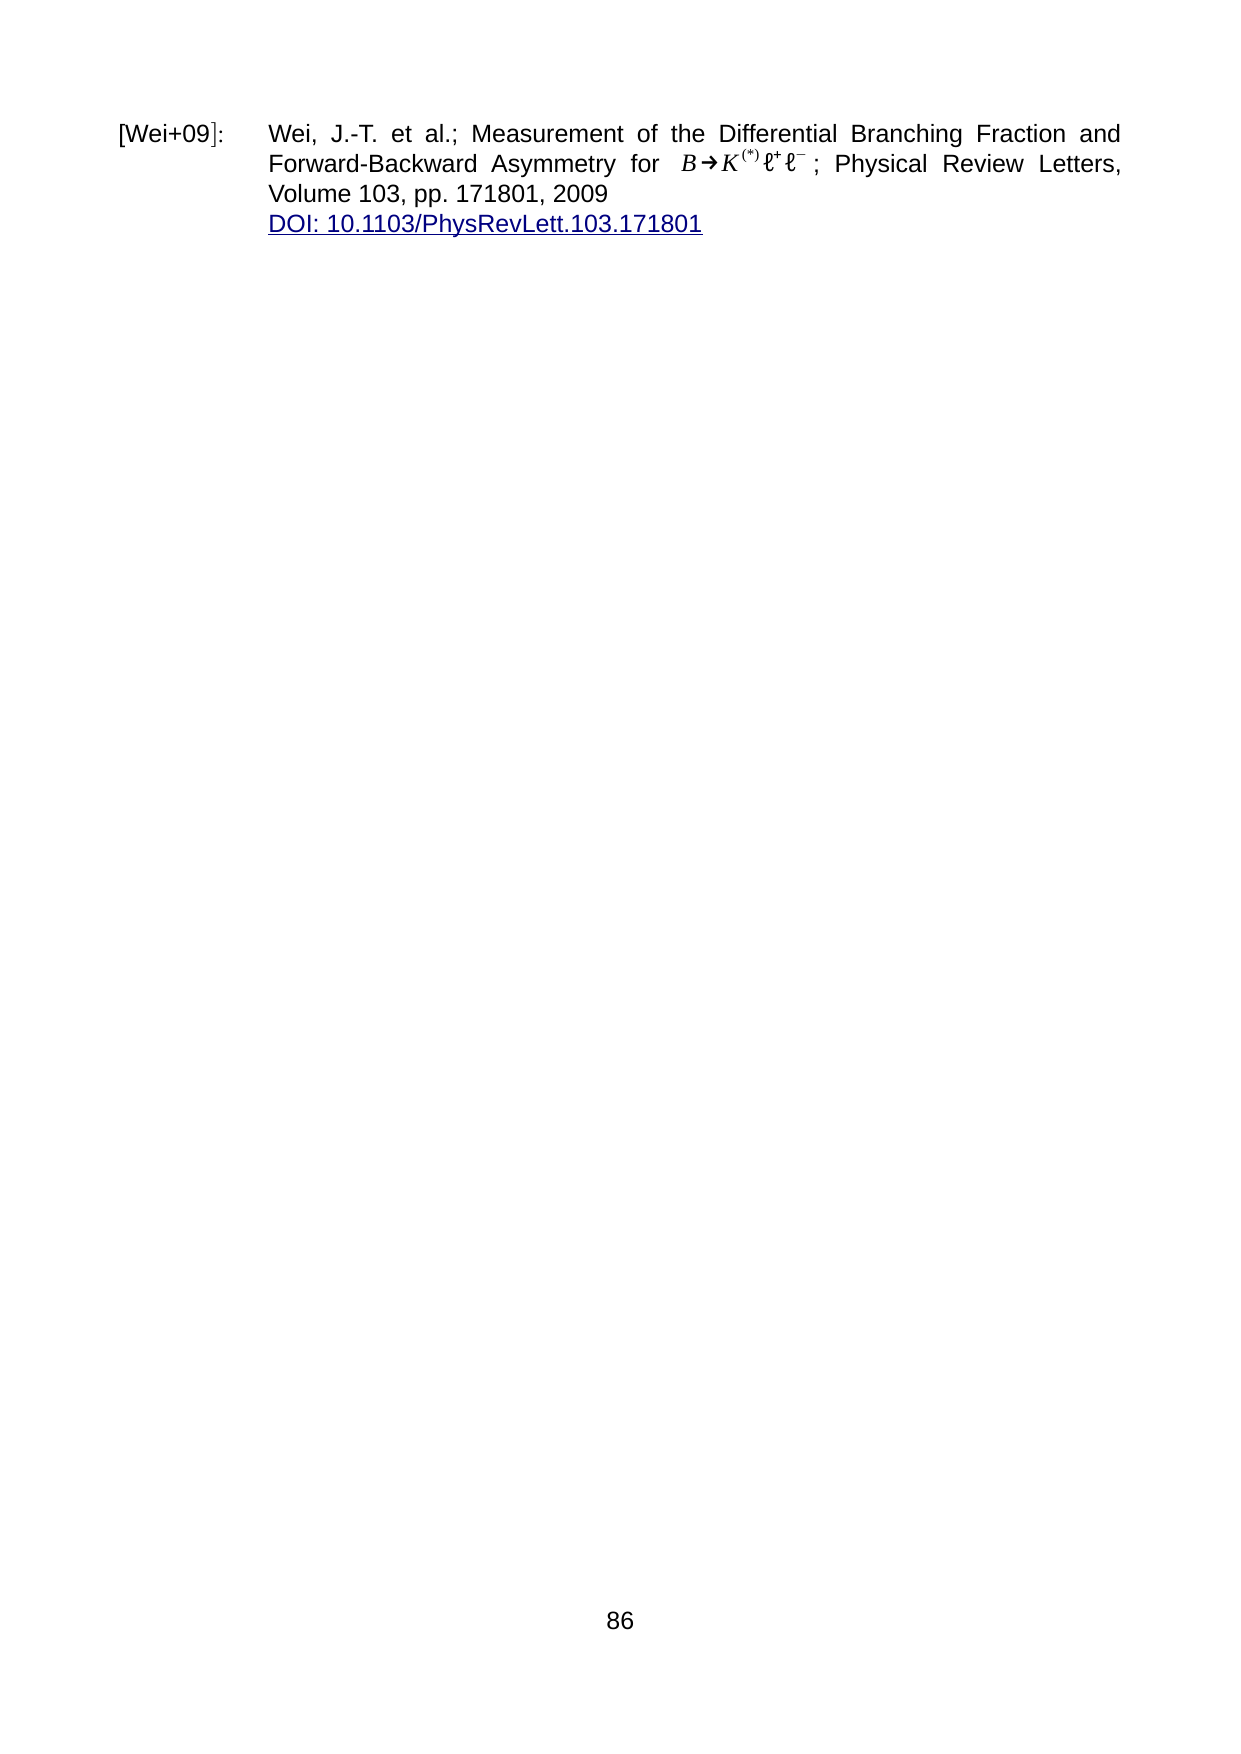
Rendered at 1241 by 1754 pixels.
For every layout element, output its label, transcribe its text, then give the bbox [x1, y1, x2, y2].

text [Wei+09]: Wei, J.-T. et al.; Measurement of the Differential Branching Fraction and Forward-Backward Asymmetry for ; Physical Review Letters, Volume 103, pp. 171801, 2009 DOI: 10.1103/PhysRevLett.103.171801 [118, 118, 1122, 238]
